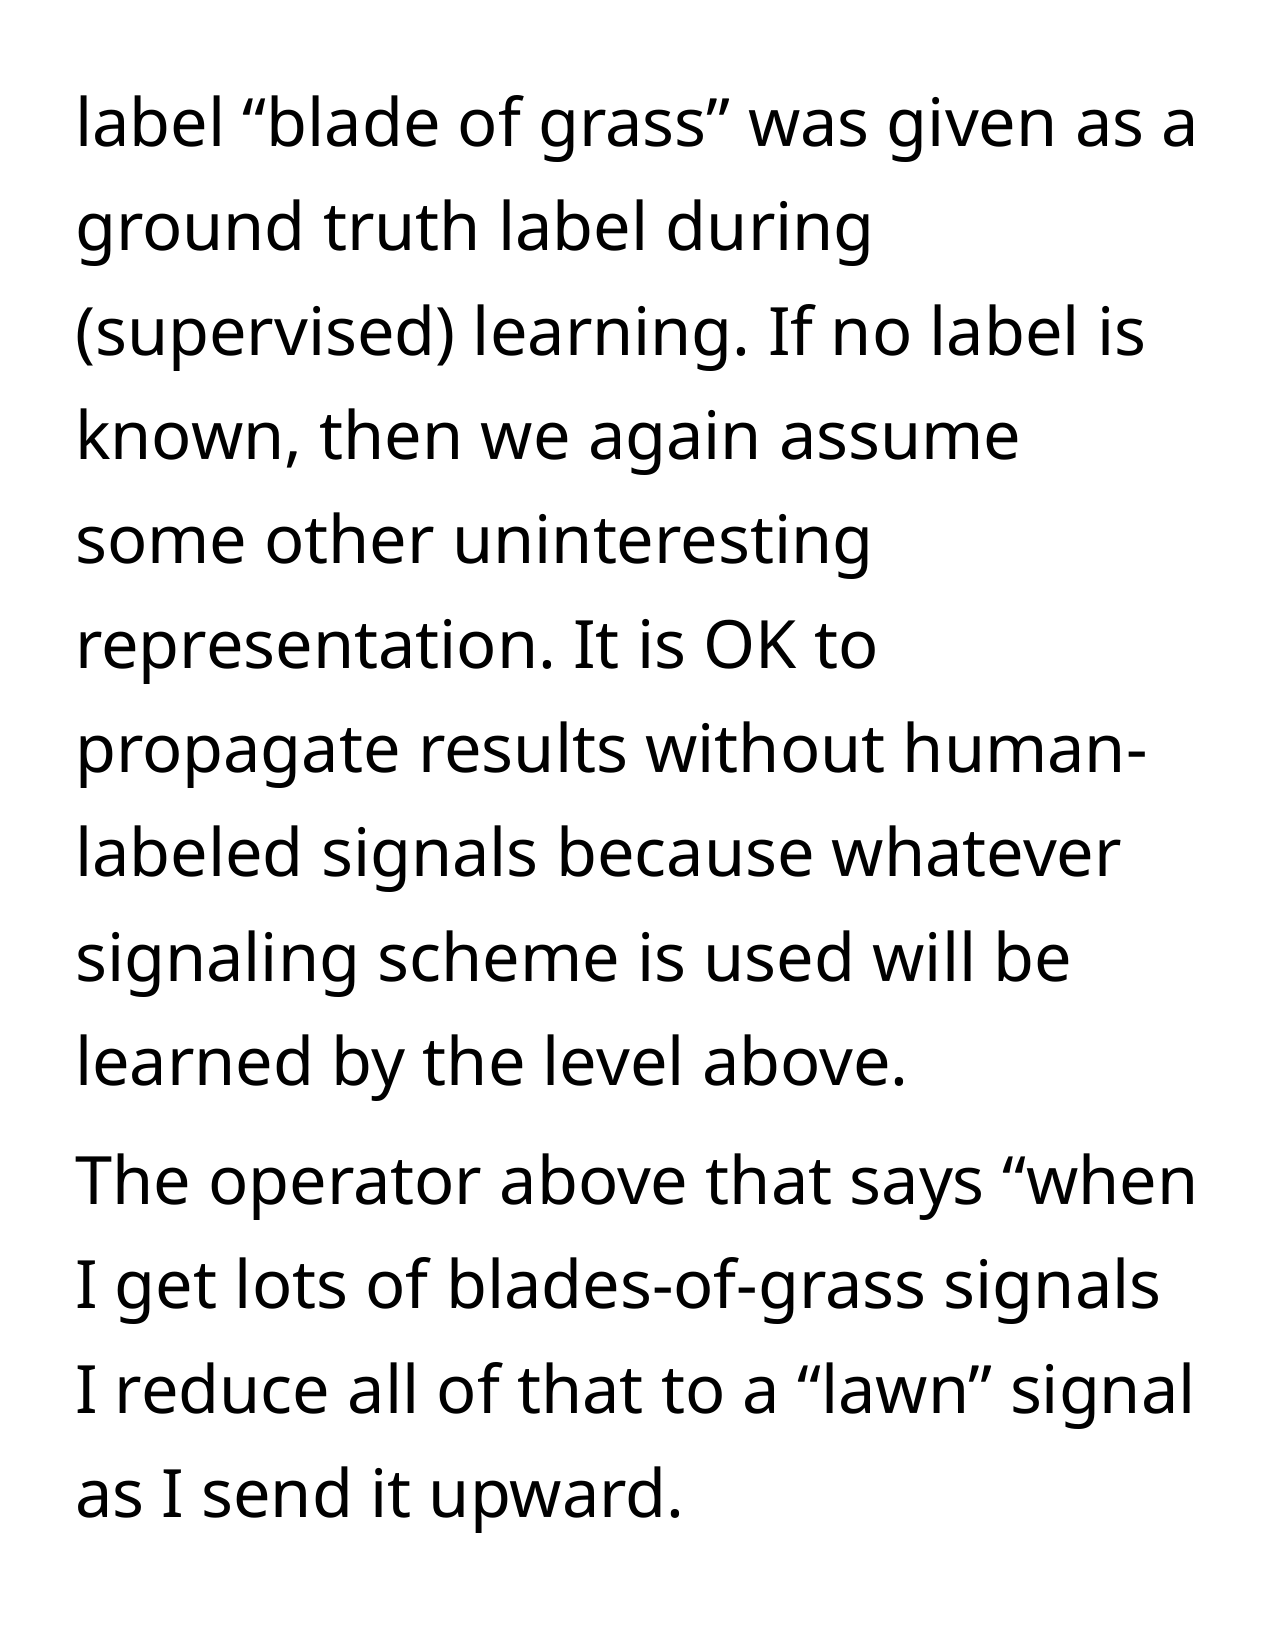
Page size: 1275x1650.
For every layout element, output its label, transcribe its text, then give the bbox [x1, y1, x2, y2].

text The operator above that says “when I get lots of blades-of-grass signals I reduce all of that to a “lawn” signal as I send it upward. [75, 1133, 1200, 1537]
text label “blade of grass” was given as a ground truth label during (supervised) learning. If no label is known, then we again assume some other uninteresting representation. It is OK to propagate results without human-labeled signals because whatever signaling scheme is used will be learned by the level above. [75, 75, 1200, 1105]
